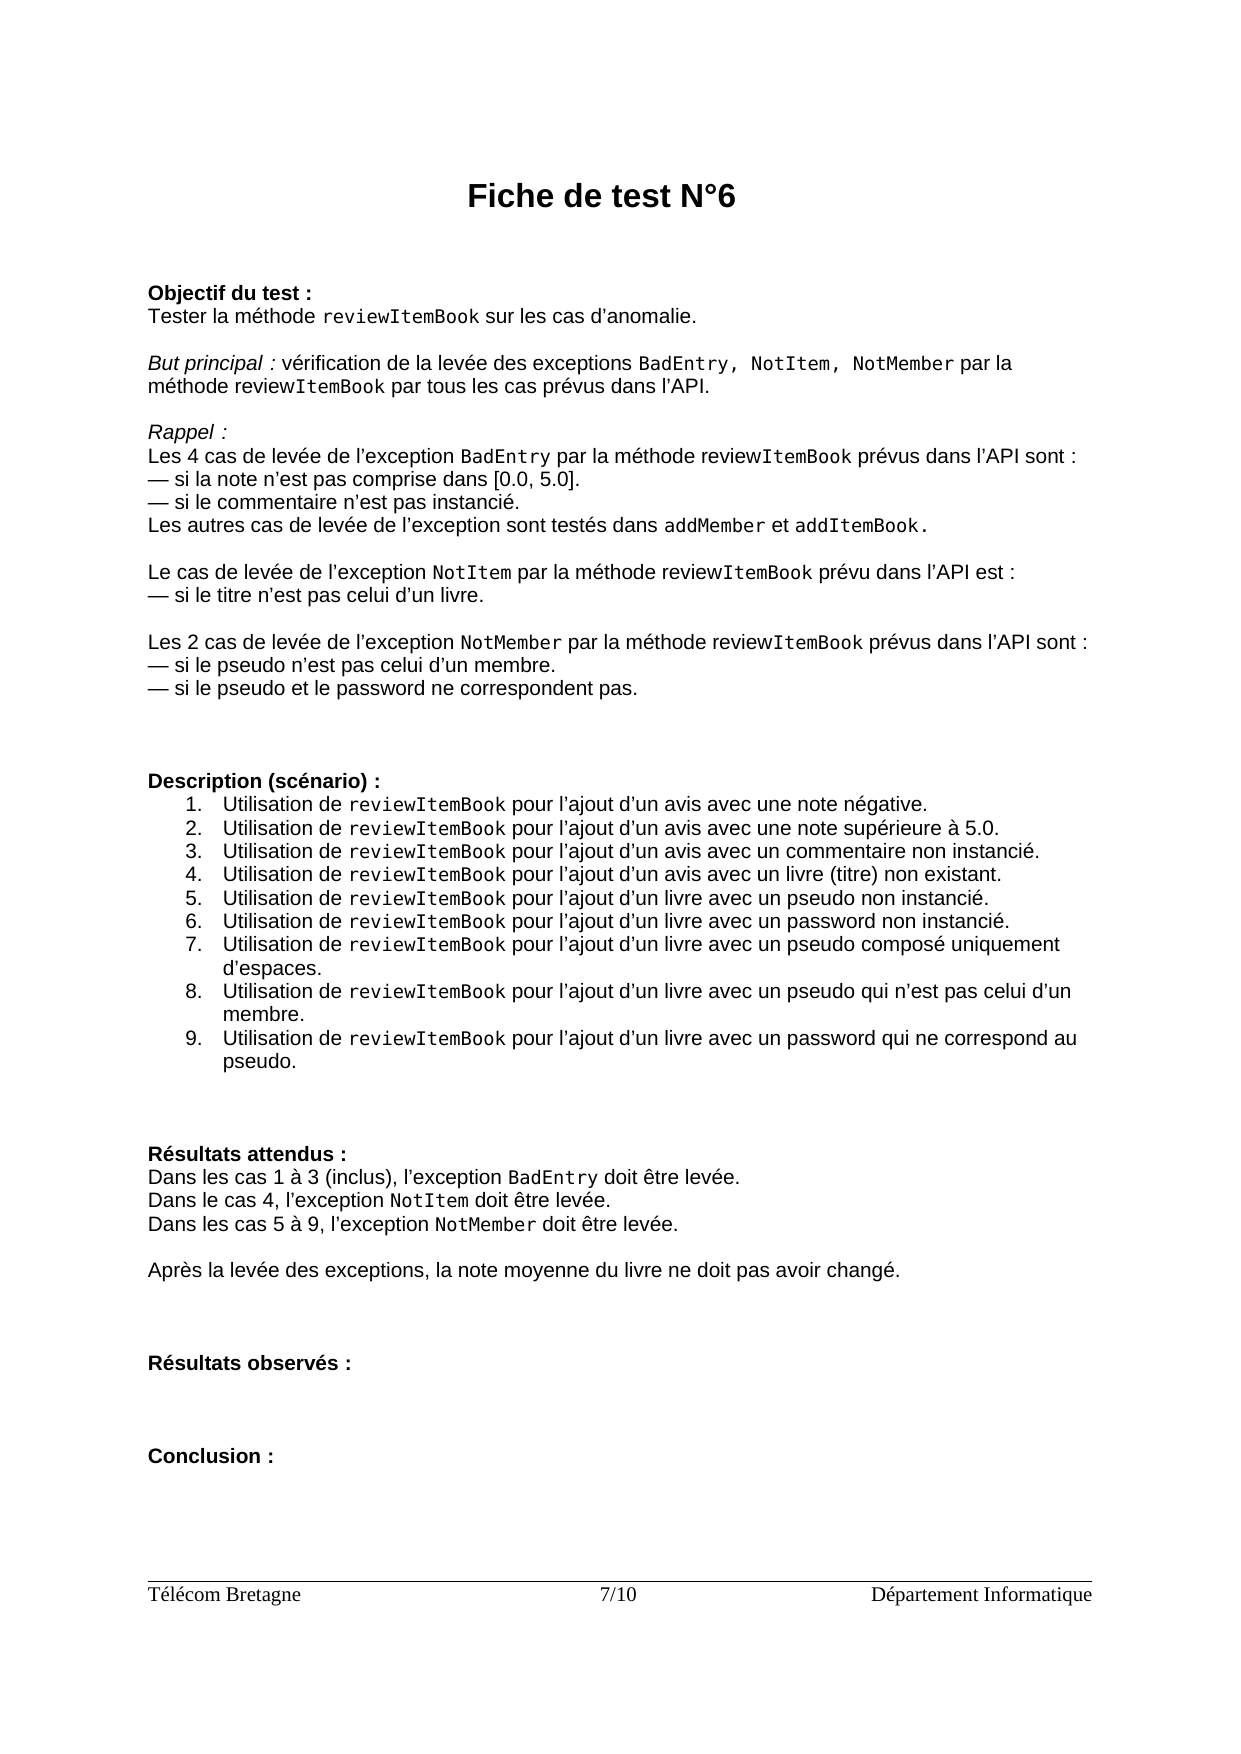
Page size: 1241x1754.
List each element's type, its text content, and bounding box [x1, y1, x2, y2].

text Les autres cas de levée de l’exception sont testés dans addMember et addItemBook. [148, 514, 1092, 537]
list Utilisation de reviewItemBook pour l’ajout d’un livre avec un pseudo non instancié. [185, 886, 1092, 910]
text Résultats attendus : [148, 1142, 1092, 1166]
subtitle Conclusion : [148, 1445, 1092, 1468]
text — si le pseudo n’est pas celui d’un membre. [148, 654, 1092, 677]
text Tester la méthode reviewItemBook sur les cas d’anomalie. [148, 304, 1092, 328]
list Utilisation de reviewItemBook pour l’ajout d’un avis avec une note supérieure à 5.0. [185, 816, 1092, 840]
text Après la levée des exceptions, la note moyenne du livre ne doit pas avoir changé. [148, 1259, 1092, 1282]
list Utilisation de reviewItemBook pour l’ajout d’un livre avec un password qui ne correspond au pseudo. [185, 1026, 1092, 1073]
text Résultats observés : [148, 1352, 1092, 1375]
list Utilisation de reviewItemBook pour l’ajout d’un avis avec un commentaire non instancié. [185, 840, 1092, 863]
text Le cas de levée de l’exception NotItem par la méthode reviewItemBook prévu dans l’API est : [148, 561, 1092, 584]
list Utilisation de reviewItemBook pour l’ajout d’un livre avec un password non instancié. [185, 910, 1092, 933]
text Dans les cas 5 à 9, l’exception NotMember doit être levée. [148, 1212, 1092, 1236]
text Les 2 cas de levée de l’exception NotMember par la méthode reviewItemBook prévus dans l’API sont : [148, 630, 1092, 654]
list Utilisation de reviewItemBook pour l’ajout d’un livre avec un pseudo qui n’est pas celui d’un membre. [185, 979, 1092, 1026]
text Objectif du test : [148, 281, 1092, 304]
text — si le titre n’est pas celui d’un livre. [148, 584, 1092, 607]
text — si le commentaire n’est pas instancié. [148, 491, 1092, 514]
list Utilisation de reviewItemBook pour l’ajout d’un livre avec un pseudo composé uniquement d’espaces. [185, 933, 1092, 979]
text But principal : vérification de la levée des exceptions BadEntry, NotItem, NotMember par la méthode reviewItemBook par tous les cas prévus dans l’API. [148, 351, 1092, 398]
text — si le pseudo et le password ne correspondent pas. [148, 677, 1092, 700]
title Fiche de test N°6 [148, 177, 1092, 214]
text — si la note n’est pas comprise dans [0.0, 5.0]. [148, 467, 1092, 491]
text Dans les cas 1 à 3 (inclus), l’exception BadEntry doit être levée. [148, 1166, 1092, 1189]
list Utilisation de reviewItemBook pour l’ajout d’un avis avec un livre (titre) non existant. [185, 863, 1092, 886]
text Les 4 cas de levée de l’exception BadEntry par la méthode reviewItemBook prévus dans l’API sont : [148, 444, 1092, 467]
text Description (scénario) : [148, 770, 1092, 793]
text Dans le cas 4, l’exception NotItem doit être levée. [148, 1189, 1092, 1212]
text Rappel : [148, 421, 1092, 444]
list Utilisation de reviewItemBook pour l’ajout d’un avis avec une note négative. [185, 793, 1092, 816]
